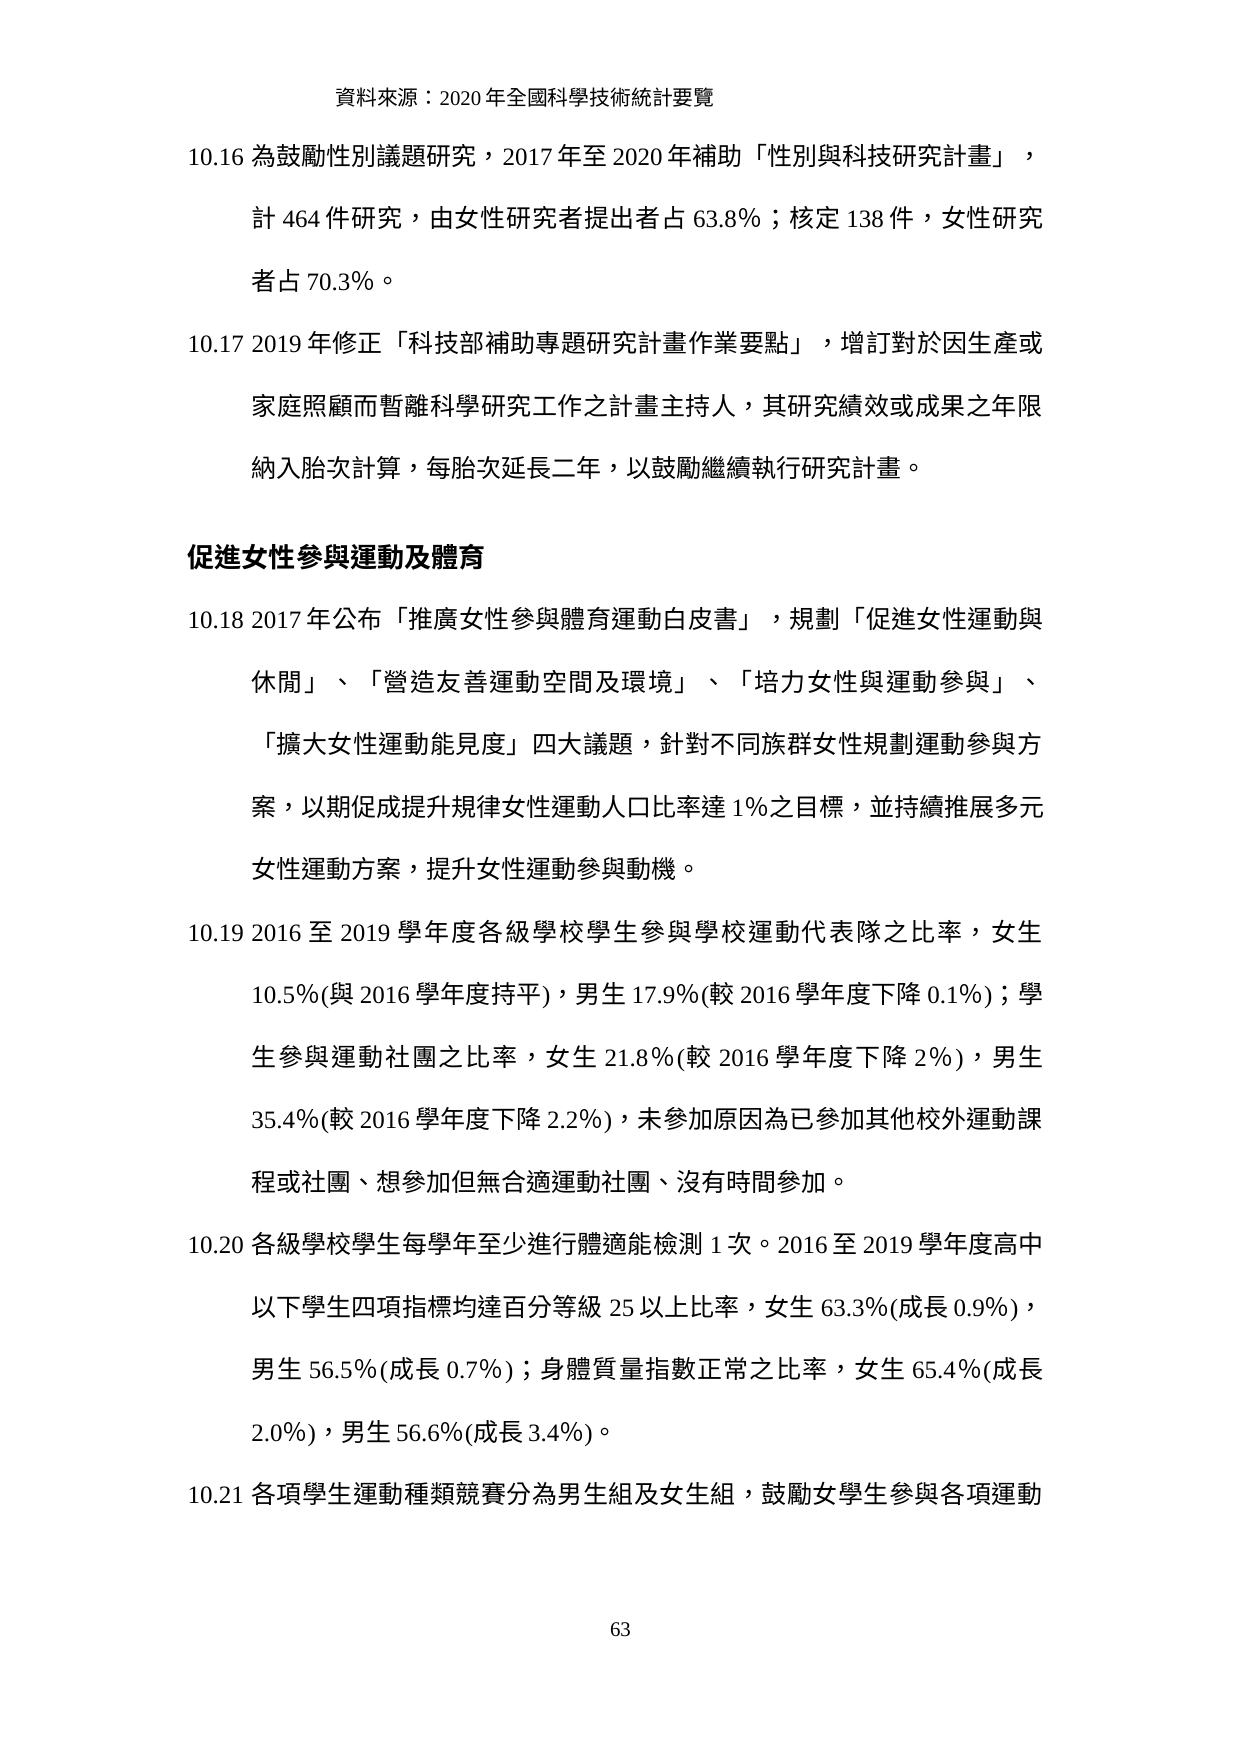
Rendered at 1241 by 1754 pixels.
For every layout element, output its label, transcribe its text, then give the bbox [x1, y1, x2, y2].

list 2019年修正「科技部補助專題研究計畫作業要點」，增訂對於因生產或家庭照顧而暫離科學研究工作之計畫主持人，其研究績效或成果之年限納入胎次計算，每胎次延長二年，以鼓勵繼續執行研究計畫。 [187, 300, 1044, 487]
list 各級學校學生每學年至少進行體適能檢測1次。2016至2019學年度高中以下學生四項指標均達百分等級25以上比率，女生63.3％(成長0.9％)，男生56.5％(成長0.7％)；身體質量指數正常之比率，女生65.4％(成長2.0％)，男生56.6％(成長3.4％)。 [187, 1201, 1044, 1451]
list 各項學生運動種類競賽分為男生組及女生組，鼓勵女學生參與各項運動 [187, 1451, 1044, 1514]
text 資料來源：2020年全國科學技術統計要覽 [335, 75, 969, 112]
list 2017年公布「推廣女性參與體育運動白皮書」，規劃「促進女性運動與休閒」、「營造友善運動空間及環境」、「培力女性與運動參與」、「擴大女性運動能見度」四大議題，針對不同族群女性規劃運動參與方案，以期促成提升規律女性運動人口比率達1％之目標，並持續推展多元女性運動方案，提升女性運動參與動機。 [187, 576, 1044, 889]
list 2016至2019學年度各級學校學生參與學校運動代表隊之比率，女生10.5％(與2016學年度持平)，男生17.9％(較2016學年度下降0.1％)；學生參與運動社團之比率，女生21.8％(較2016學年度下降2％)，男生35.4％(較2016學年度下降2.2％)，未參加原因為已參加其他校外運動課程或社團、想參加但無合適運動社團、沒有時間參加。 [187, 889, 1044, 1201]
subtitle 促進女性參與運動及體育 [187, 514, 1053, 576]
list 為鼓勵性別議題研究，2017年至2020年補助「性別與科技研究計畫」，計464件研究，由女性研究者提出者占63.8％；核定138件，女性研究者占70.3％。 [187, 112, 1044, 300]
